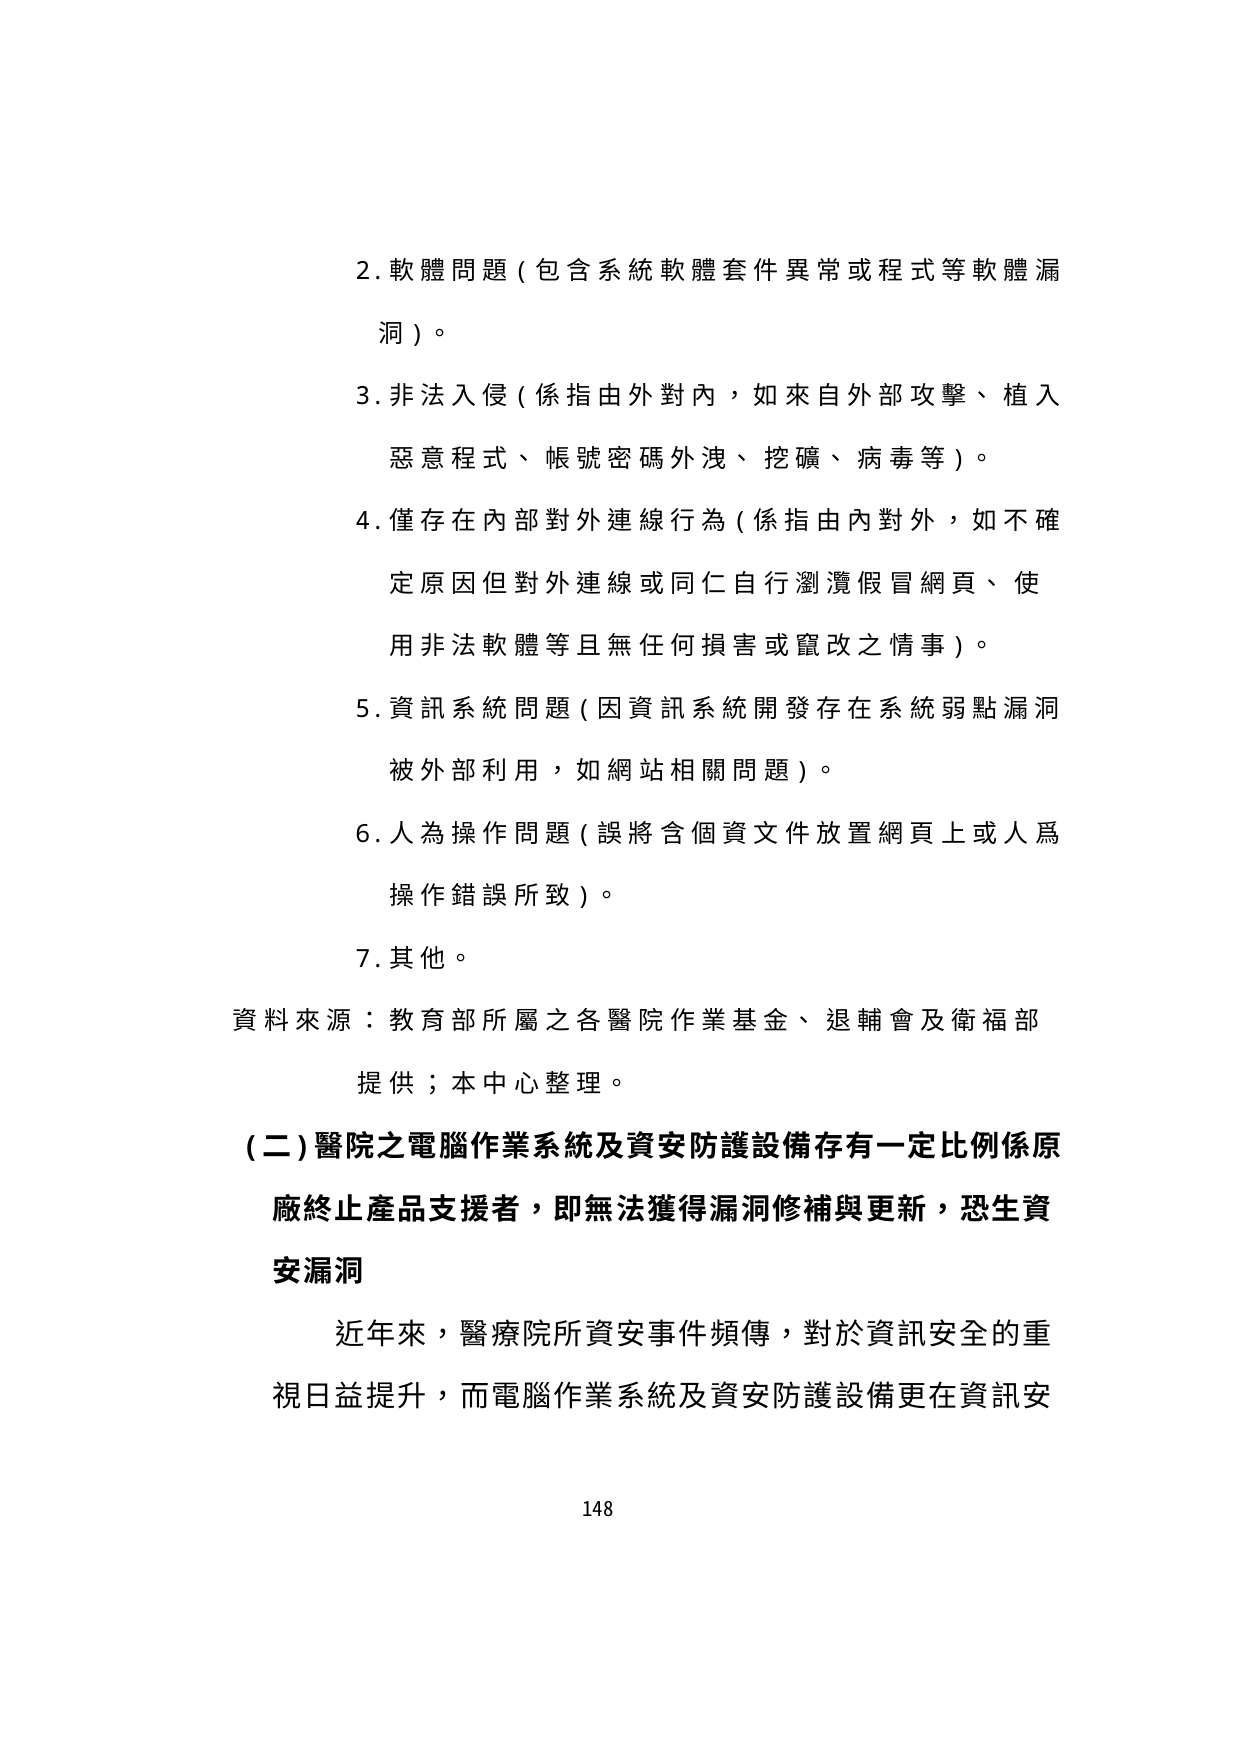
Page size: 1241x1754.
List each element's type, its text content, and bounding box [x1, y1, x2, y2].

text 4.僅存在內部對外連線行為(係指由內對外，如不確定原因但對外連線或同仁自行瀏灠假冒網頁、使用非法軟體等且無任何損害或竄改之情事)。 [351, 477, 1063, 665]
text 3.非法入侵(係指由外對內，如來自外部攻擊、植入惡意程式、帳號密碼外洩、挖礦、病毒等)。 [351, 352, 1063, 477]
text 6.人為操作問題(誤將含個資文件放置網頁上或人爲操作錯誤所致)。 [351, 790, 1063, 915]
text 7.其他。 [351, 915, 1063, 977]
text 5.資訊系統問題(因資訊系統開發存在系統弱點漏洞被外部利用，如網站相關問題)。 [351, 665, 1063, 790]
text 2.軟體問題(包含系統軟體套件異常或程式等軟體漏洞)。 [351, 227, 1063, 352]
text (二)醫院之電腦作業系統及資安防護設備存有一定比例係原廠終止產品支援者，即無法獲得漏洞修補與更新，恐生資安漏洞 [236, 1102, 1063, 1290]
text 資料來源：教育部所屬之各醫院作業基金、退輔會及衛福部提供；本中心整理。 [222, 977, 1063, 1102]
text 近年來，醫療院所資安事件頻傳，對於資訊安全的重視日益提升，而電腦作業系統及資安防護設備更在資訊安 [266, 1290, 1063, 1415]
